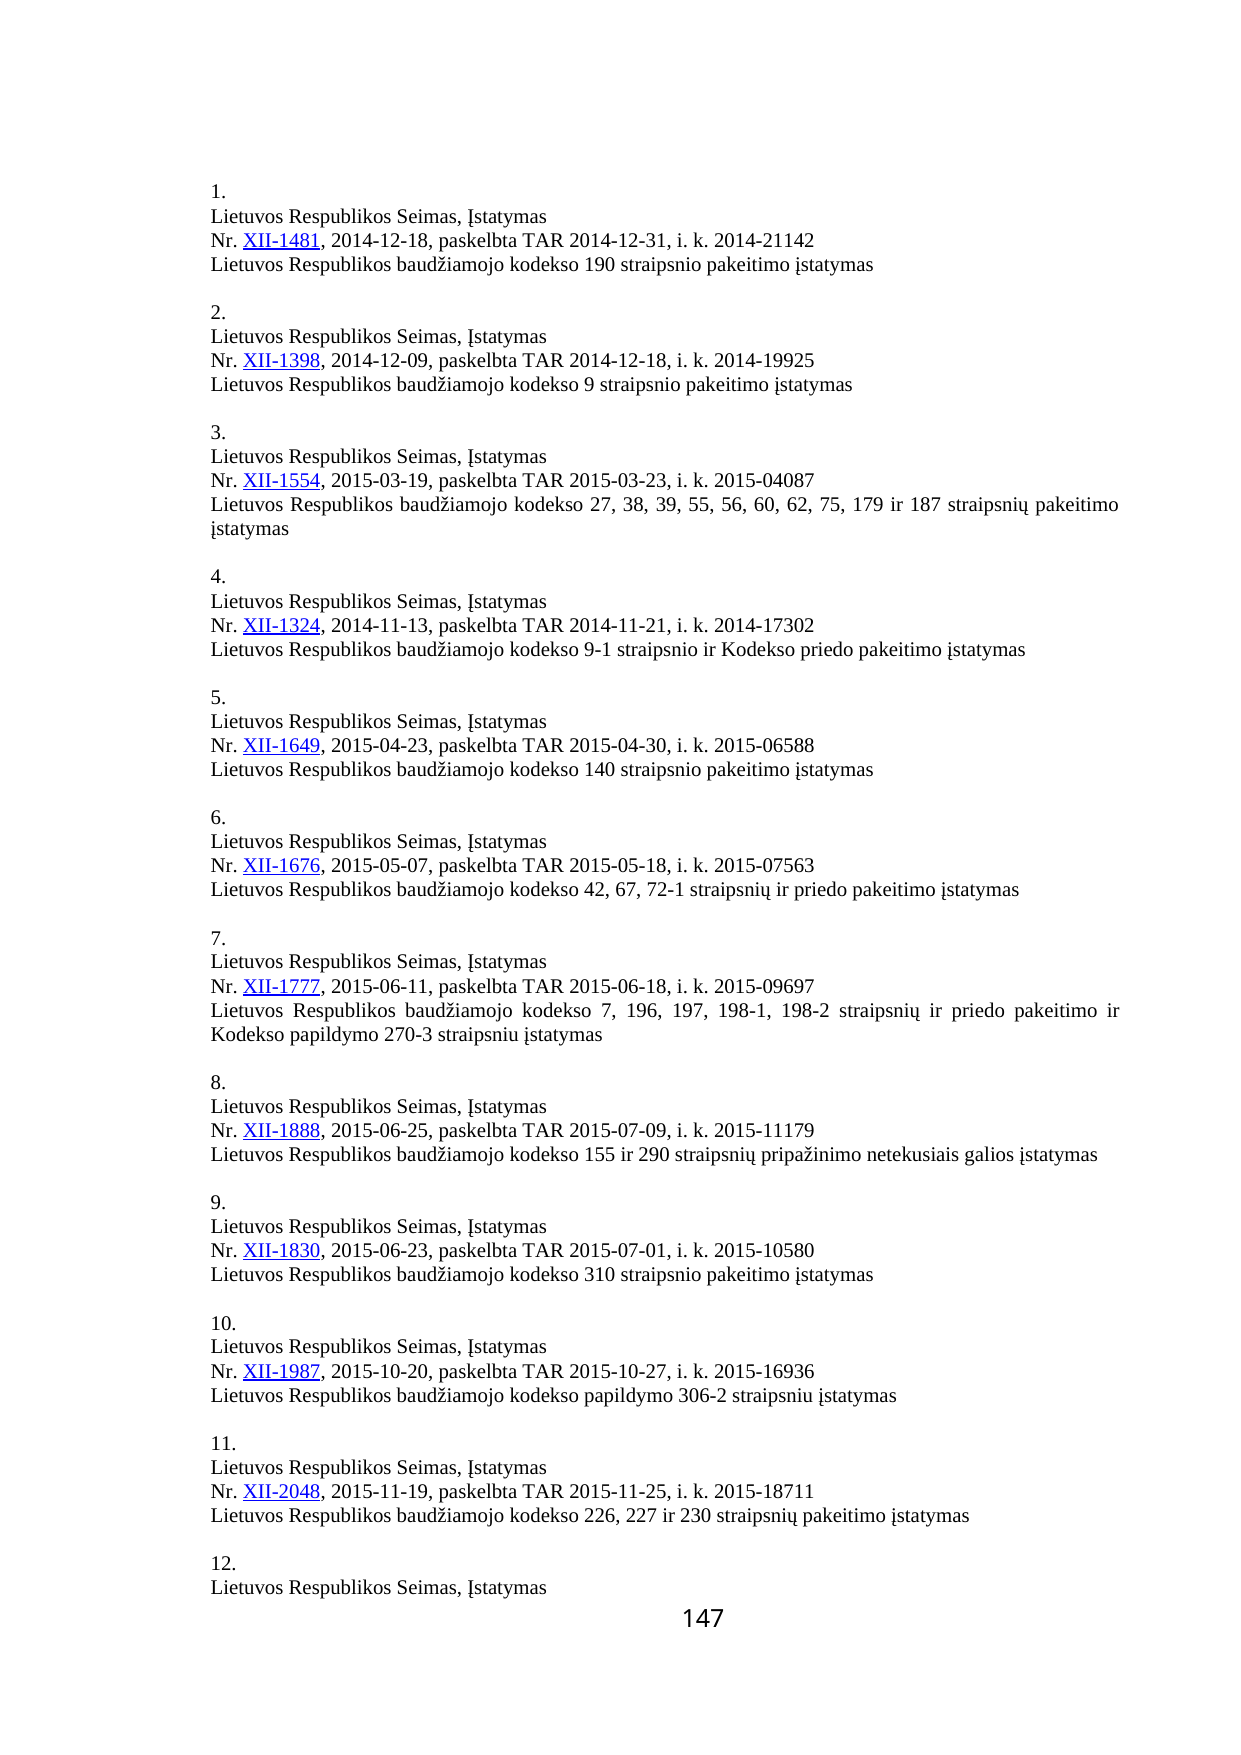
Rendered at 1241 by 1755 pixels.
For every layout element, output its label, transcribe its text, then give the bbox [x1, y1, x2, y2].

text Lietuvos Respublikos baudžiamojo kodekso 9 straipsnio pakeitimo įstatymas [210, 372, 1120, 396]
text 10. [210, 1310, 1120, 1334]
text Lietuvos Respublikos baudžiamojo kodekso papildymo 306-2 straipsniu įstatymas [210, 1383, 1120, 1407]
text Lietuvos Respublikos Seimas, Įstatymas [210, 709, 1120, 733]
text Lietuvos Respublikos baudžiamojo kodekso 140 straipsnio pakeitimo įstatymas [210, 757, 1120, 781]
text Lietuvos Respublikos Seimas, Įstatymas [210, 1575, 1120, 1599]
text Nr. XII-1777, 2015-06-11, paskelbta TAR 2015-06-18, i. k. 2015-09697 [210, 973, 1120, 998]
text Lietuvos Respublikos Seimas, Įstatymas [210, 203, 1120, 228]
text 9. [210, 1190, 1120, 1214]
text Lietuvos Respublikos Seimas, Įstatymas [210, 949, 1120, 973]
text Nr. XII-1554, 2015-03-19, paskelbta TAR 2015-03-23, i. k. 2015-04087 [210, 468, 1120, 492]
text 12. [210, 1551, 1120, 1575]
text Lietuvos Respublikos baudžiamojo kodekso 310 straipsnio pakeitimo įstatymas [210, 1262, 1120, 1286]
text Lietuvos Respublikos Seimas, Įstatymas [210, 588, 1120, 613]
text Nr. XII-1888, 2015-06-25, paskelbta TAR 2015-07-09, i. k. 2015-11179 [210, 1118, 1120, 1142]
text Lietuvos Respublikos baudžiamojo kodekso 27, 38, 39, 55, 56, 60, 62, 75, 179 ir 187 straipsnių pakeitimo įstatymas [210, 492, 1120, 540]
text Nr. XII-1398, 2014-12-09, paskelbta TAR 2014-12-18, i. k. 2014-19925 [210, 348, 1120, 372]
text 11. [210, 1431, 1120, 1455]
text Lietuvos Respublikos Seimas, Įstatymas [210, 1334, 1120, 1358]
text Lietuvos Respublikos Seimas, Įstatymas [210, 324, 1120, 348]
text Nr. XII-1676, 2015-05-07, paskelbta TAR 2015-05-18, i. k. 2015-07563 [210, 853, 1120, 877]
text Lietuvos Respublikos baudžiamojo kodekso 7, 196, 197, 198-1, 198-2 straipsnių ir priedo pakeitimo ir Kodekso papildymo 270-3 straipsniu įstatymas [210, 998, 1120, 1046]
text Lietuvos Respublikos Seimas, Įstatymas [210, 1214, 1120, 1238]
text Lietuvos Respublikos baudžiamojo kodekso 190 straipsnio pakeitimo įstatymas [210, 252, 1120, 276]
text Lietuvos Respublikos baudžiamojo kodekso 155 ir 290 straipsnių pripažinimo netekusiais galios įstatymas [210, 1142, 1120, 1166]
text 7. [210, 925, 1120, 949]
text Nr. XII-1649, 2015-04-23, paskelbta TAR 2015-04-30, i. k. 2015-06588 [210, 733, 1120, 757]
text Lietuvos Respublikos baudžiamojo kodekso 42, 67, 72-1 straipsnių ir priedo pakeitimo įstatymas [210, 877, 1120, 901]
text Lietuvos Respublikos Seimas, Įstatymas [210, 444, 1120, 468]
text Lietuvos Respublikos baudžiamojo kodekso 9-1 straipsnio ir Kodekso priedo pakeitimo įstatymas [210, 637, 1120, 661]
text Lietuvos Respublikos Seimas, Įstatymas [210, 1455, 1120, 1479]
text 8. [210, 1070, 1120, 1094]
text 1. [210, 179, 1120, 203]
text Nr. XII-1324, 2014-11-13, paskelbta TAR 2014-11-21, i. k. 2014-17302 [210, 613, 1120, 637]
text Nr. XII-2048, 2015-11-19, paskelbta TAR 2015-11-25, i. k. 2015-18711 [210, 1479, 1120, 1503]
text Nr. XII-1481, 2014-12-18, paskelbta TAR 2014-12-31, i. k. 2014-21142 [210, 228, 1120, 252]
text Lietuvos Respublikos Seimas, Įstatymas [210, 829, 1120, 853]
text Nr. XII-1987, 2015-10-20, paskelbta TAR 2015-10-27, i. k. 2015-16936 [210, 1358, 1120, 1383]
text 5. [210, 685, 1120, 709]
text 3. [210, 420, 1120, 444]
text 6. [210, 805, 1120, 829]
text Lietuvos Respublikos Seimas, Įstatymas [210, 1094, 1120, 1118]
text 2. [210, 300, 1120, 324]
text Lietuvos Respublikos baudžiamojo kodekso 226, 227 ir 230 straipsnių pakeitimo įstatymas [210, 1503, 1120, 1527]
text 4. [210, 564, 1120, 588]
text Nr. XII-1830, 2015-06-23, paskelbta TAR 2015-07-01, i. k. 2015-10580 [210, 1238, 1120, 1262]
